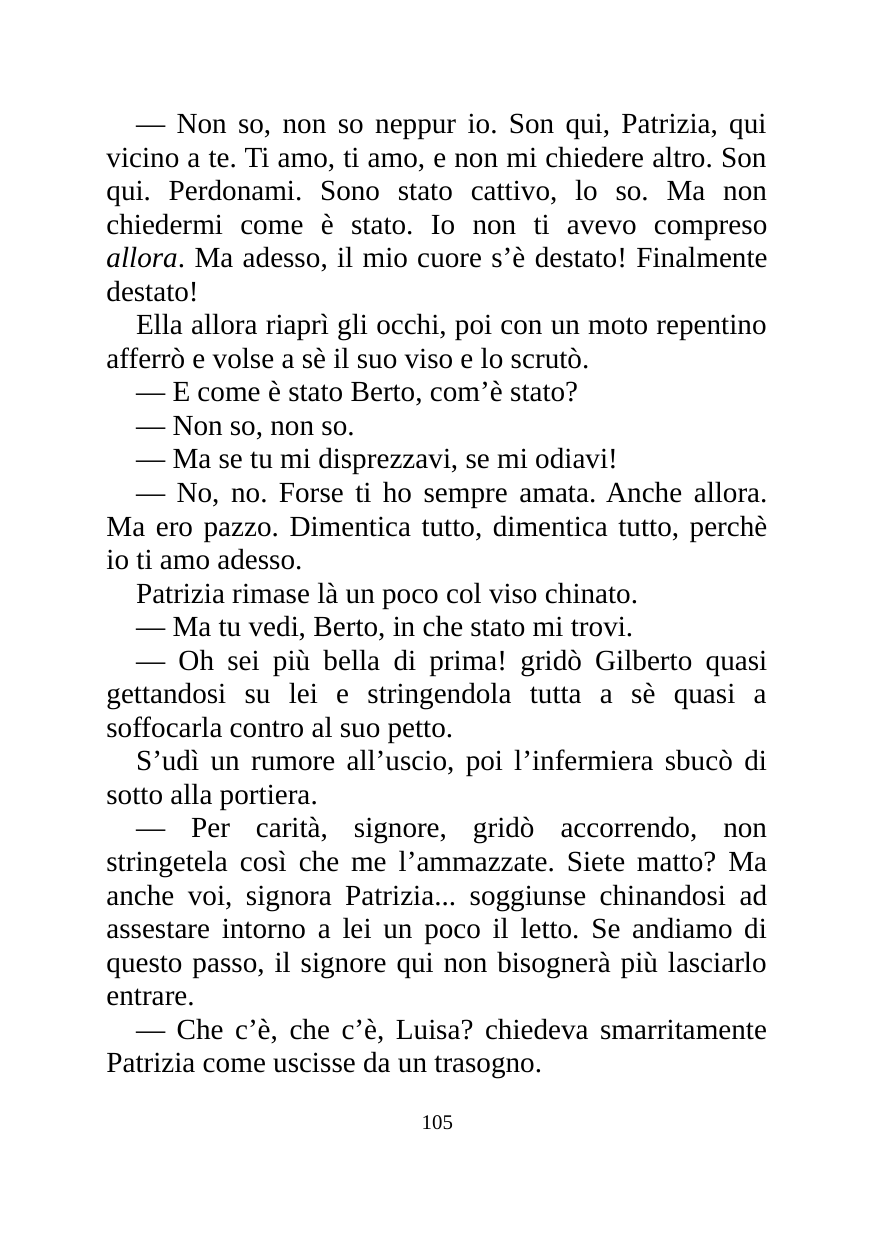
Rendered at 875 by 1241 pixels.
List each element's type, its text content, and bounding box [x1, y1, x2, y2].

text — Ma tu vedi, Berto, in che stato mi trovi. [106, 609, 768, 643]
text S’udì un rumore all’uscio, poi l’infermiera sbucò di sotto alla portiera. [106, 743, 768, 811]
text — Non so, non so neppur io. Son qui, Patrizia, qui vicino a te. Ti amo, ti amo, e non mi chiedere altro. Son qui. Perdonami. Sono stato cattivo, lo so. Ma non chiedermi come è stato. Io non ti avevo compreso allora. Ma adesso, il mio cuore s’è destato! Finalmente destato! [106, 106, 768, 307]
text — Che c’è, che c’è, Luisa? chiedeva smarritamente Patrizia come uscisse da un trasogno. [106, 1012, 768, 1079]
text Ella allora riaprì gli occhi, poi con un moto repentino afferrò e volse a sè il suo viso e lo scrutò. [106, 307, 768, 374]
text Patrizia rimase là un poco col viso chinato. [106, 576, 768, 609]
text — Ma se tu mi disprezzavi, se mi odiavi! [106, 442, 768, 475]
text — Per carità, signore, gridò accorrendo, non stringetela così che me l’ammazzate. Siete matto? Ma anche voi, signora Patrizia... soggiunse chinandosi ad assestare intorno a lei un poco il letto. Se andiamo di questo passo, il signore qui non bisognerà più lasciarlo entrare. [106, 811, 768, 1012]
text — No, no. Forse ti ho sempre amata. Anche allora. Ma ero pazzo. Dimentica tutto, dimentica tutto, perchè io ti amo adesso. [106, 475, 768, 576]
text — E come è stato Berto, com’è stato? [106, 374, 768, 408]
text — Non so, non so. [106, 408, 768, 442]
text — Oh sei più bella di prima! gridò Gilberto quasi gettandosi su lei e stringendola tutta a sè quasi a soffocarla contro al suo petto. [106, 643, 768, 743]
